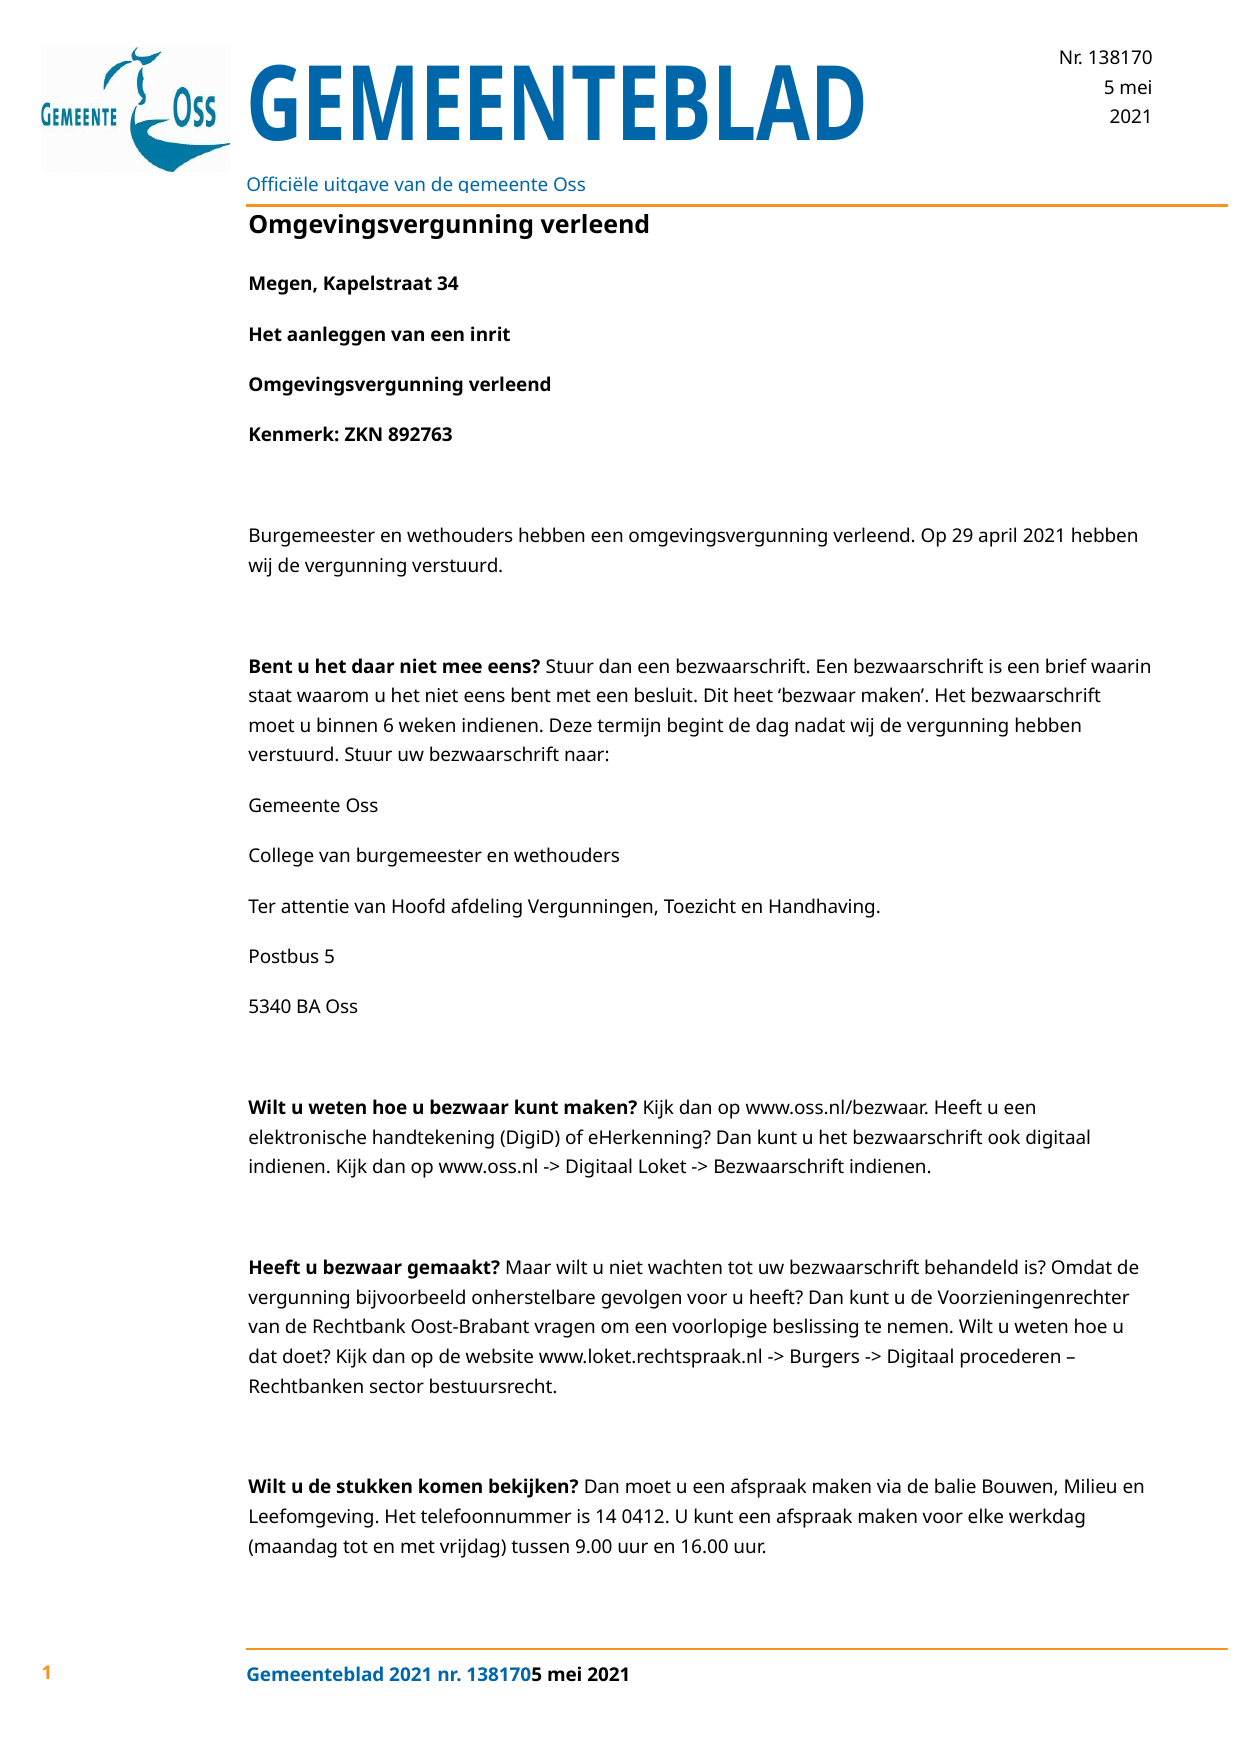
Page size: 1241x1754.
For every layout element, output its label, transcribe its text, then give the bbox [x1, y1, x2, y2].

text Megen, Kapelstraat 34 [248, 270, 1152, 296]
text Gemeente Oss [248, 792, 1152, 818]
text Wilt u de stukken komen bekijken? Dan moet u een afspraak maken via de balie Bouwen, Milieu en Leefomgeving. Het telefoonnummer is 14 0412. U kunt een afspraak maken voor elke werkdag (maandag tot en met vrijdag) tussen 9.00 uur en 16.00 uur. [248, 1474, 1152, 1558]
text Heeft u bezwaar gemaakt? Maar wilt u niet wachten tot uw bezwaarschrift behandeld is? Omdat de vergunning bijvoorbeeld onherstelbare gevolgen voor u heeft? Dan kunt u de Voorzieningenrechter van de Rechtbank Oost-Brabant vragen om een voorlopige beslissing te nemen. Wilt u weten hoe u dat doet? Kijk dan op de website www.loket.rechtspraak.nl -> Burgers -> Digitaal procederen – Rechtbanken sector bestuursrecht. [248, 1254, 1152, 1398]
text Kenmerk: ZKN 892763 [248, 422, 1152, 447]
text Omgevingsvergunning verleend [248, 371, 1152, 397]
text Ter attentie van Hoofd afdeling Vergunningen, Toezicht en Handhaving. [248, 893, 1152, 918]
text Wilt u weten hoe u bezwaar kunt maken? Kijk dan op www.oss.nl/bezwaar. Heeft u een elektronische handtekening (DigiD) of eHerkenning? Dan kunt u het bezwaarschrift ook digitaal indienen. Kijk dan op www.oss.nl -> Digitaal Loket -> Bezwaarschrift indienen. [248, 1094, 1152, 1179]
text 5340 BA Oss [248, 994, 1152, 1019]
text Bent u het daar niet mee eens? Stuur dan een bezwaarschrift. Een bezwaarschrift is een brief waarin staat waarom u het niet eens bent met een besluit. Dit heet ‘bezwaar maken’. Het bezwaarschrift moet u binnen 6 weken indienen. Deze termijn begint de dag nadat wij de vergunning hebben verstuurd. Stuur uw bezwaarschrift naar: [248, 653, 1152, 767]
picture [41, 47, 231, 172]
text Burgemeester en wethouders hebben een omgevingsvergunning verleend. Op 29 april 2021 hebben wij de vergunning verstuurd. [248, 522, 1152, 578]
text Het aanleggen van een inrit [248, 321, 1152, 346]
text Omgevingsvergunning verleend [248, 207, 1152, 241]
text College van burgemeester en wethouders [248, 842, 1152, 868]
text Postbus 5 [248, 943, 1152, 969]
